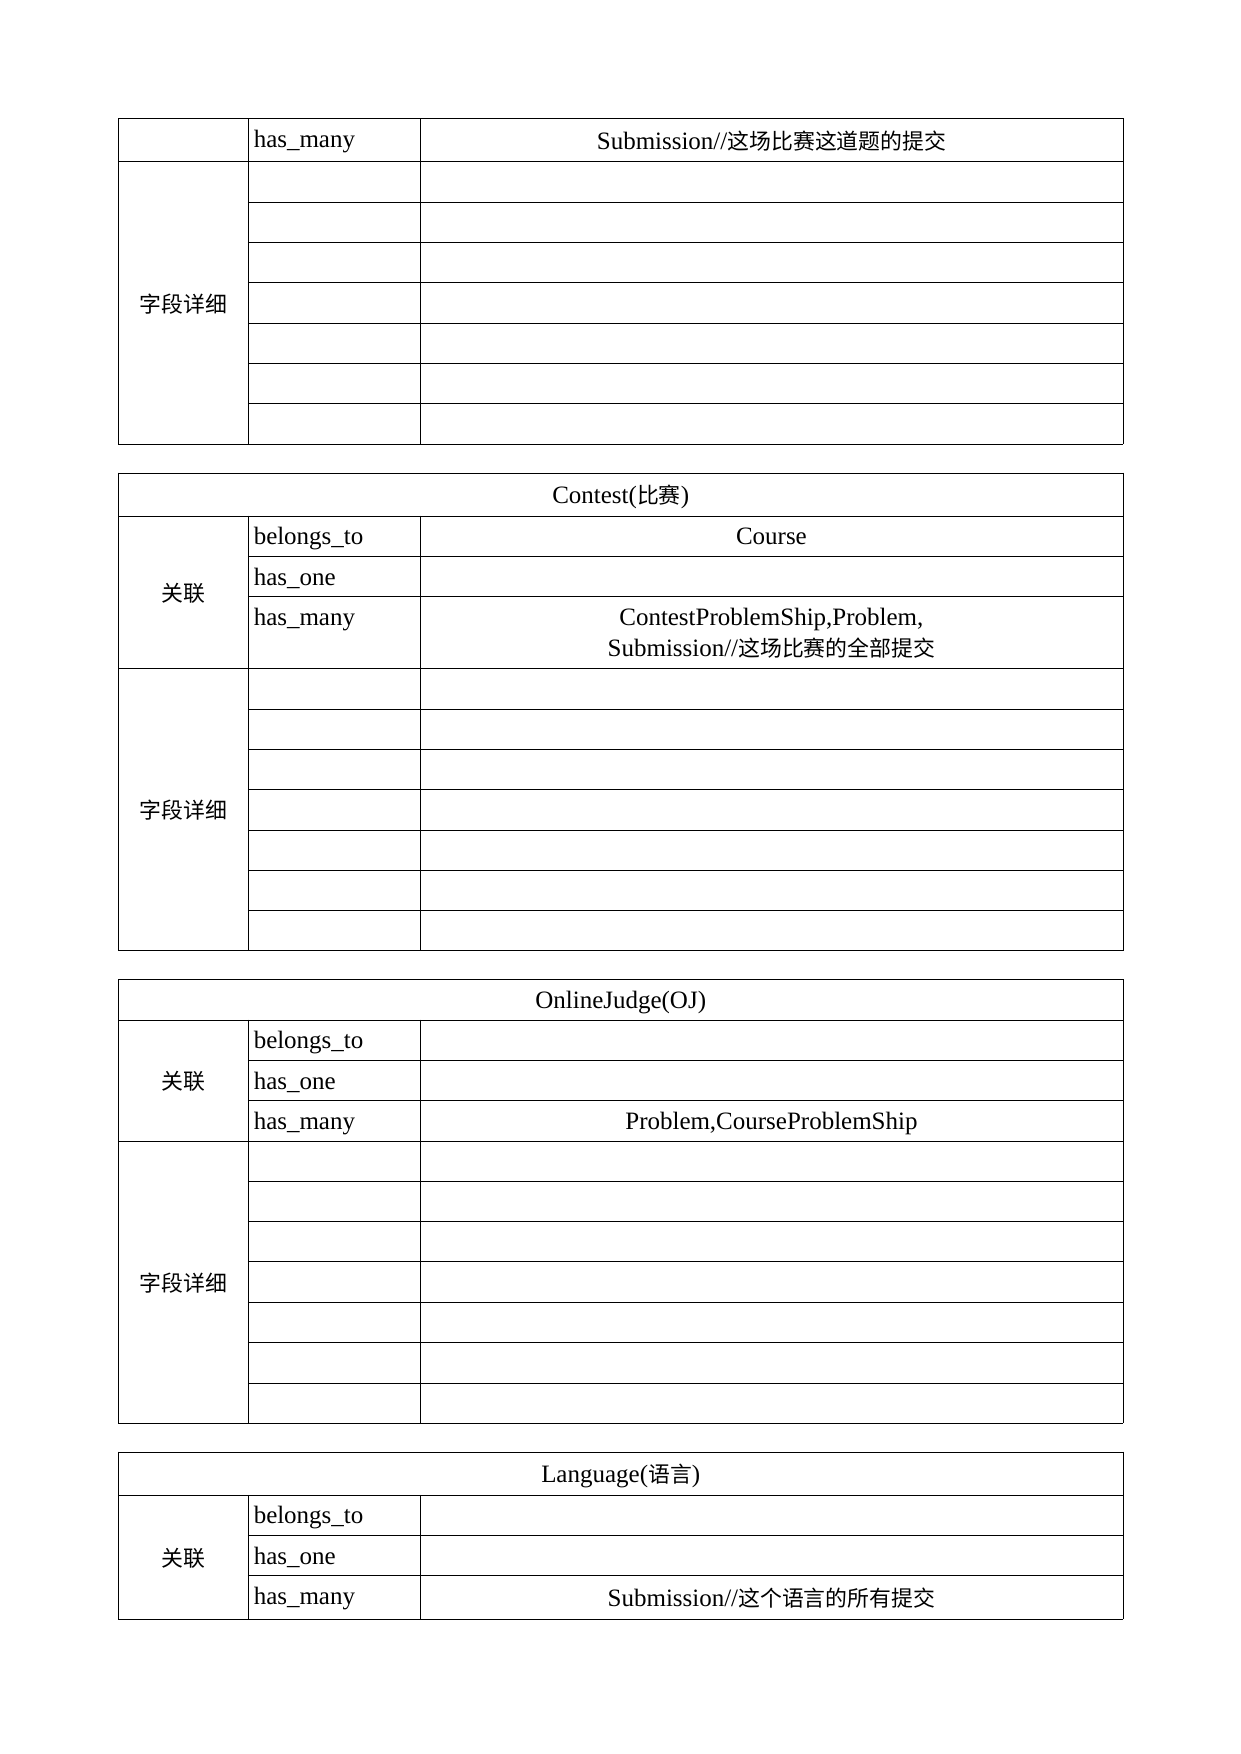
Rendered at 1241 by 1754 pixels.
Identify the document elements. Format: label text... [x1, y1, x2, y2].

table_cell [421, 710, 1123, 749]
table_cell belongs_to [249, 517, 420, 556]
table_cell [249, 790, 420, 829]
table_cell [421, 324, 1123, 363]
table_header Language(语言) [119, 1453, 1123, 1495]
table_cell belongs_to [249, 1021, 420, 1060]
table_cell [421, 790, 1123, 829]
table_cell 字段详细 [119, 669, 248, 950]
table_cell [421, 364, 1123, 403]
table_cell [421, 1142, 1123, 1181]
table_cell [249, 1262, 420, 1302]
table_cell [249, 710, 420, 749]
table_cell [421, 1343, 1123, 1382]
table_cell [421, 1182, 1123, 1221]
table_cell has_many [249, 1101, 420, 1141]
table_header OnlineJudge(OJ) [119, 980, 1123, 1019]
table_cell ContestProblemShip,Problem, Submission//这场比赛的全部提交 [421, 597, 1123, 668]
table_cell [249, 364, 420, 403]
table_cell [249, 1384, 420, 1423]
table_cell [119, 119, 248, 161]
table_cell [249, 324, 420, 363]
table_cell Problem,CourseProblemShip [421, 1101, 1123, 1141]
table_cell [421, 871, 1123, 910]
table_cell [249, 669, 420, 708]
table_cell [249, 750, 420, 789]
table_cell [249, 911, 420, 950]
table_cell [421, 404, 1123, 443]
table_cell [421, 1303, 1123, 1342]
table_cell [421, 911, 1123, 950]
table_cell [421, 1262, 1123, 1302]
table_cell [249, 162, 420, 202]
table_cell [421, 1021, 1123, 1060]
table_cell [249, 243, 420, 282]
table_cell [249, 1182, 420, 1221]
table_cell [421, 1384, 1123, 1423]
table_cell Submission//这场比赛这道题的提交 [421, 119, 1123, 161]
table_cell [421, 557, 1123, 596]
table_cell [249, 1303, 420, 1342]
table_cell [249, 831, 420, 870]
table_cell [421, 1222, 1123, 1261]
table_cell [249, 203, 420, 242]
table_cell has_many [249, 1576, 420, 1619]
table_cell [421, 1496, 1123, 1535]
table_cell [249, 1343, 420, 1382]
table_cell [421, 1536, 1123, 1575]
table_cell [249, 1222, 420, 1261]
table_cell [249, 283, 420, 323]
table_cell has_one [249, 1536, 420, 1575]
table_cell [421, 243, 1123, 282]
table_cell [421, 162, 1123, 202]
table_cell Course [421, 517, 1123, 556]
table_cell 字段详细 [119, 1142, 248, 1423]
table_cell [421, 283, 1123, 323]
table_cell belongs_to [249, 1496, 420, 1535]
table_cell has_one [249, 1061, 420, 1100]
table_cell 关联 [119, 1496, 248, 1619]
table_cell has_many [249, 597, 420, 668]
table_cell [421, 750, 1123, 789]
table_cell [421, 1061, 1123, 1100]
table_cell [421, 669, 1123, 708]
table_cell 关联 [119, 1021, 248, 1141]
table_cell [421, 831, 1123, 870]
table_cell [249, 1142, 420, 1181]
table_cell [249, 871, 420, 910]
table_cell Submission//这个语言的所有提交 [421, 1576, 1123, 1619]
table_cell has_many [249, 119, 420, 161]
table_cell has_one [249, 557, 420, 596]
table_cell 关联 [119, 517, 248, 668]
table_cell [249, 404, 420, 443]
table_header Contest(比赛) [119, 474, 1123, 516]
table_cell 字段详细 [119, 162, 248, 443]
table_cell [421, 203, 1123, 242]
